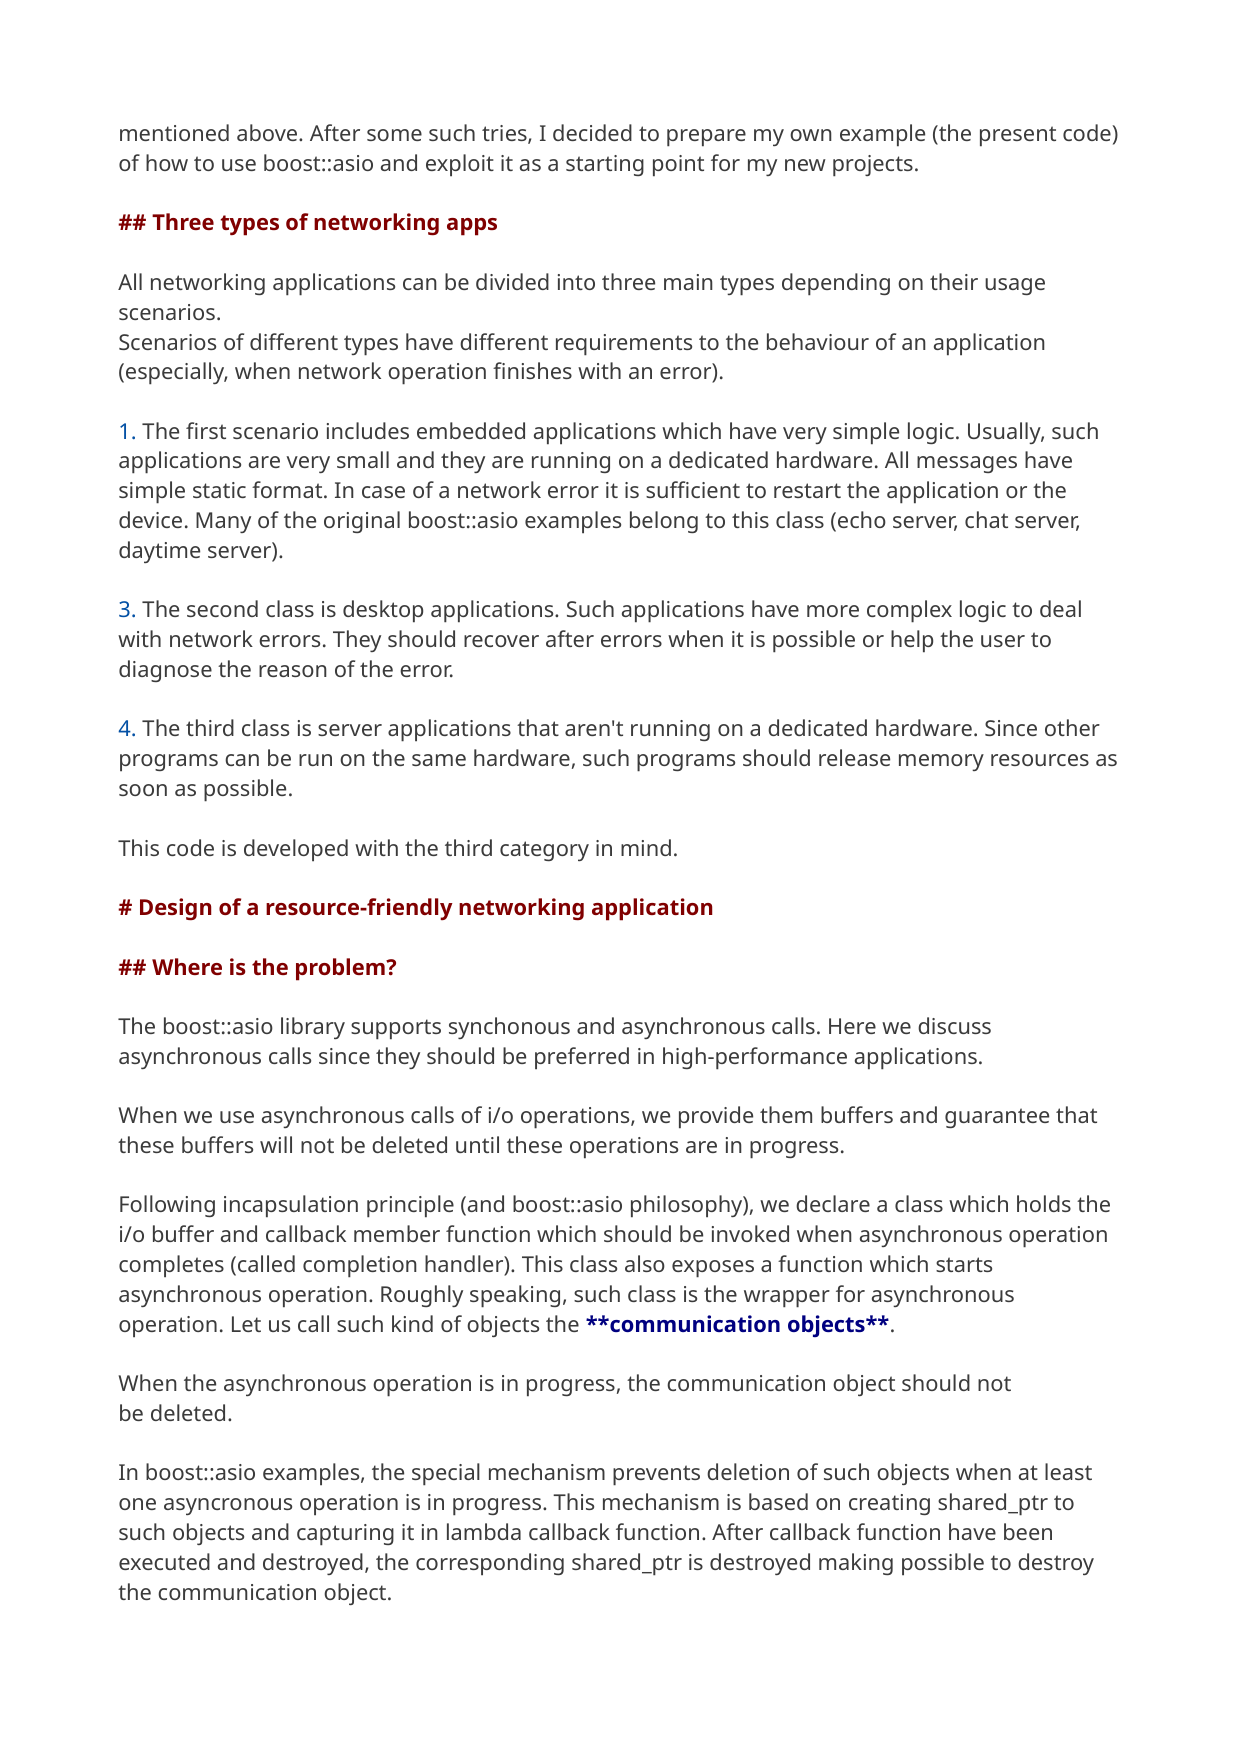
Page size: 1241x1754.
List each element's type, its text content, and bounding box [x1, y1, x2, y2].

text This code is developed with the third category in mind. [118, 832, 1122, 862]
text 1. The first scenario includes embedded applications which have very simple logic. Usually, such applications are very small and they are running on a dedicated hardware. All messages have simple static format. In case of a network error it is sufficient to restart the application or the device. Many of the original boost::asio examples belong to this class (echo server, chat server, daytime server). [118, 416, 1122, 565]
text # Design of a resource-friendly networking application [118, 892, 1122, 922]
text 4. The third class is server applications that aren't running on a dedicated hardware. Since other programs can be run on the same hardware, such programs should release memory resources as soon as possible. [118, 713, 1122, 803]
text 3. The second class is desktop applications. Such applications have more complex logic to deal with network errors. They should recover after errors when it is possible or help the user to diagnose the reason of the error. [118, 594, 1122, 684]
text When the asynchronous operation is in progress, the communication object should not [118, 1368, 1122, 1398]
text be deleted. [118, 1398, 1122, 1428]
text The boost::asio library supports synchonous and asynchronous calls. Here we discuss asynchronous calls since they should be preferred in high-performance applications. [118, 1011, 1122, 1071]
text Following incapsulation principle (and boost::asio philosophy), we declare a class which holds the i/o buffer and callback member function which should be invoked when asynchronous operation completes (called completion handler). This class also exposes a function which starts asynchronous operation. Roughly speaking, such class is the wrapper for asynchronous operation. Let us call such kind of objects the **communication objects**. [118, 1189, 1122, 1338]
text ## Where is the problem? [118, 951, 1122, 981]
text In boost::asio examples, the special mechanism prevents deletion of such objects when at least one asyncronous operation is in progress. This mechanism is based on creating shared_ptr to such objects and capturing it in lambda callback function. After callback function have been executed and destroyed, the corresponding shared_ptr is destroyed making possible to destroy the communication object. [118, 1457, 1122, 1606]
text When we use asynchronous calls of i/o operations, we provide them buffers and guarantee that these buffers will not be deleted until these operations are in progress. [118, 1100, 1122, 1160]
text mentioned above. After some such tries, I decided to prepare my own example (the present code) of how to use boost::asio and exploit it as a starting point for my new projects. [118, 118, 1122, 178]
text All networking applications can be divided into three main types depending on their usage scenarios. [118, 267, 1122, 326]
text Scenarios of different types have different requirements to the behaviour of an application (especially, when network operation finishes with an error). [118, 326, 1122, 386]
text ## Three types of networking apps [118, 207, 1122, 237]
